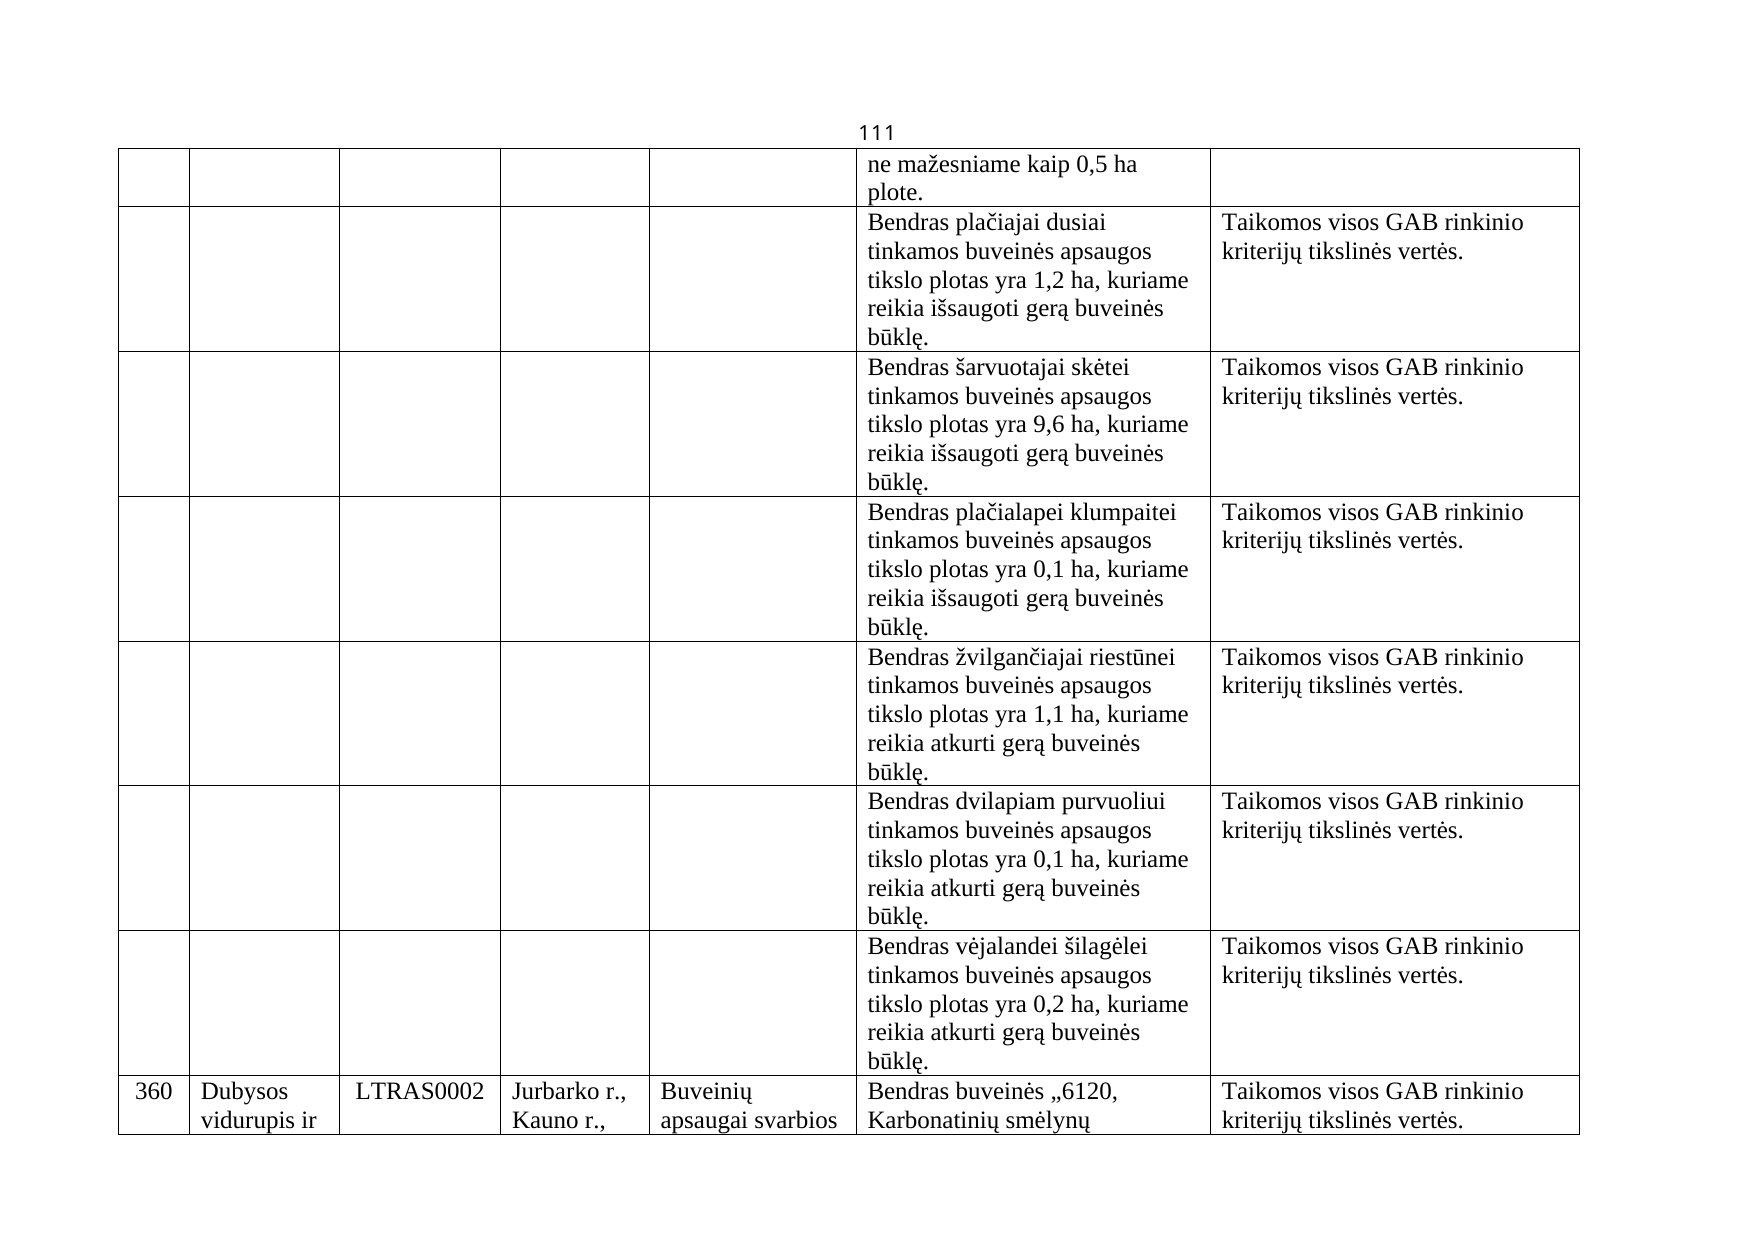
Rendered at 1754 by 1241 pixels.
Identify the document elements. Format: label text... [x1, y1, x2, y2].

table_cell [340, 149, 500, 206]
table_cell [119, 149, 189, 206]
table_cell [119, 786, 189, 930]
table_cell Bendras žvilgančiajai riestūnei tinkamos buveinės apsaugos tikslo plotas yra 1,1 ha, kuriame reikia atkurti gerą buveinės būklę. [857, 642, 1210, 785]
table_cell [340, 642, 500, 785]
table_cell 360 [119, 1076, 189, 1133]
table_cell [119, 931, 189, 1075]
table_cell Taikomos visos GAB rinkinio kriterijų tikslinės vertės. [1211, 497, 1579, 641]
table_cell [190, 931, 339, 1075]
table_cell [650, 352, 856, 496]
table_cell Taikomos visos GAB rinkinio kriterijų tikslinės vertės. [1211, 642, 1579, 785]
table_cell Bendras vėjalandei šilagėlei tinkamos buveinės apsaugos tikslo plotas yra 0,2 ha, kuriame reikia atkurti gerą buveinės būklę. [857, 931, 1210, 1075]
table_cell [650, 207, 856, 351]
table_cell [501, 207, 649, 351]
table_cell LTRAS0002 [340, 1076, 500, 1133]
table_cell [650, 786, 856, 930]
table_cell [340, 497, 500, 641]
table_cell [119, 207, 189, 351]
table_cell ne mažesniame kaip 0,5 ha plote. [857, 149, 1210, 206]
table_cell [190, 786, 339, 930]
table_cell [119, 497, 189, 641]
table_cell [190, 207, 339, 351]
table_cell [501, 642, 649, 785]
table_cell [119, 352, 189, 496]
table_cell [340, 786, 500, 930]
table_cell [501, 931, 649, 1075]
table_cell [190, 352, 339, 496]
table_cell [340, 352, 500, 496]
table_cell [650, 931, 856, 1075]
table_cell Buveinių apsaugai svarbios [650, 1076, 856, 1133]
table_cell [340, 931, 500, 1075]
table_cell Bendras plačialapei klumpaitei tinkamos buveinės apsaugos tikslo plotas yra 0,1 ha, kuriame reikia išsaugoti gerą buveinės būklę. [857, 497, 1210, 641]
table_cell Taikomos visos GAB rinkinio kriterijų tikslinės vertės. [1211, 207, 1579, 351]
table_cell [501, 352, 649, 496]
table_cell [501, 497, 649, 641]
table_cell [650, 642, 856, 785]
table_cell [119, 642, 189, 785]
table_cell [340, 207, 500, 351]
table_cell [501, 786, 649, 930]
table_cell [190, 642, 339, 785]
table_cell Taikomos visos GAB rinkinio kriterijų tikslinės vertės. [1211, 352, 1579, 496]
table_cell Bendras šarvuotajai skėtei tinkamos buveinės apsaugos tikslo plotas yra 9,6 ha, kuriame reikia išsaugoti gerą buveinės būklę. [857, 352, 1210, 496]
table_cell Bendras dvilapiam purvuoliui tinkamos buveinės apsaugos tikslo plotas yra 0,1 ha, kuriame reikia atkurti gerą buveinės būklę. [857, 786, 1210, 930]
table_cell Taikomos visos GAB rinkinio kriterijų tikslinės vertės. [1211, 786, 1579, 930]
table_cell [650, 497, 856, 641]
table_cell Dubysos vidurupis ir [190, 1076, 339, 1133]
table_cell Taikomos visos GAB rinkinio kriterijų tikslinės vertės. [1211, 1076, 1579, 1133]
table_cell [190, 149, 339, 206]
table_cell [650, 149, 856, 206]
table_cell [501, 149, 649, 206]
table_cell [1211, 149, 1579, 206]
table_cell [190, 497, 339, 641]
table_cell Bendras plačiajai dusiai tinkamos buveinės apsaugos tikslo plotas yra 1,2 ha, kuriame reikia išsaugoti gerą buveinės būklę. [857, 207, 1210, 351]
table_cell Jurbarko r., Kauno r., [501, 1076, 649, 1133]
table_cell Bendras buveinės „6120, Karbonatinių smėlynų [857, 1076, 1210, 1133]
table_cell Taikomos visos GAB rinkinio kriterijų tikslinės vertės. [1211, 931, 1579, 1075]
